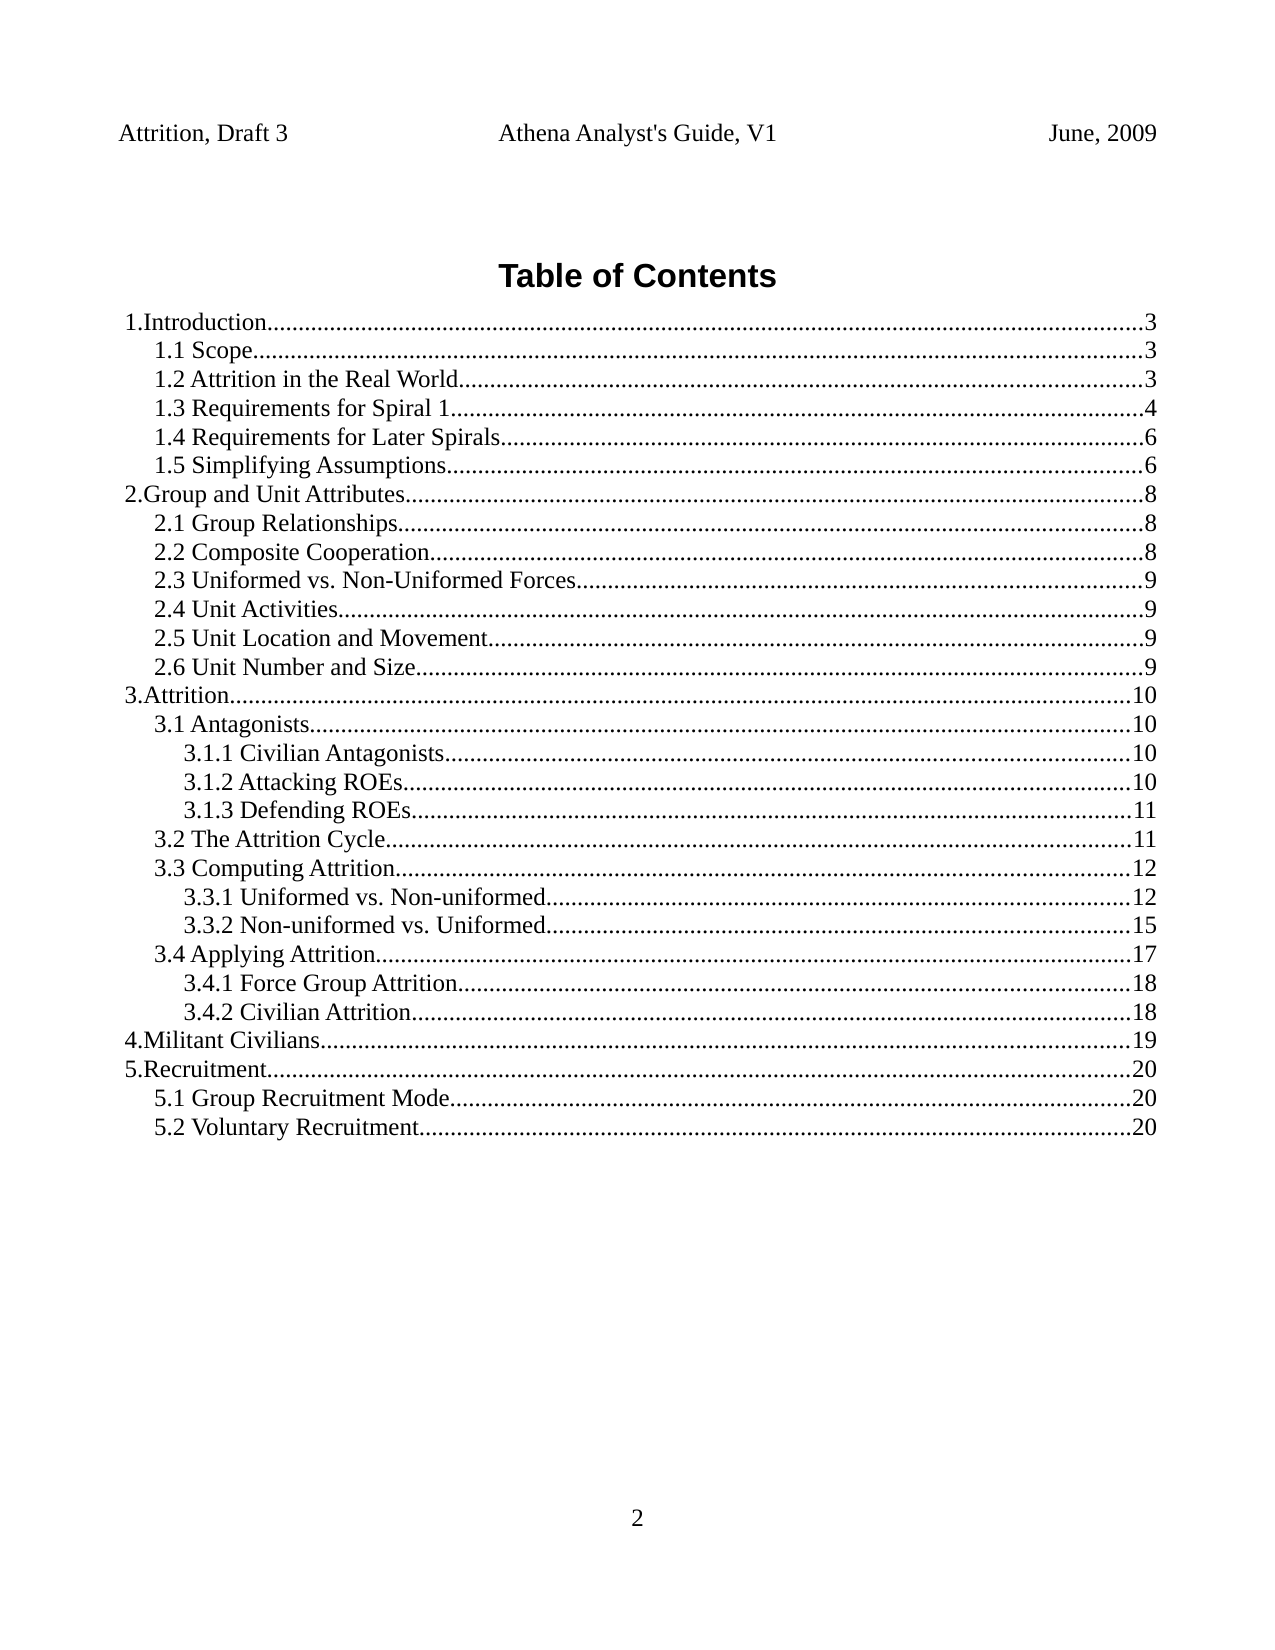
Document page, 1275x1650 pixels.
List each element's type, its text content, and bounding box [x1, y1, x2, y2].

text 2.3 Uniformed vs. Non-Uniformed Forces 9 [148, 565, 1157, 594]
text 1.3 Requirements for Spiral 1 4 [148, 393, 1157, 422]
text 2.4 Unit Activities 9 [148, 594, 1157, 623]
text 2.2 Composite Cooperation 8 [148, 537, 1157, 565]
text 3.1 Antagonists 10 [148, 709, 1157, 738]
text 2.1 Group Relationships 8 [148, 508, 1157, 537]
text 1.5 Simplifying Assumptions 6 [148, 450, 1157, 479]
text 3.1.2 Attacking ROEs 10 [177, 767, 1157, 795]
text 3.4 Applying Attrition 17 [148, 939, 1157, 968]
text 3.Attrition 10 [118, 680, 1157, 709]
text 3.4.2 Civilian Attrition 18 [177, 997, 1157, 1025]
text 4.Militant Civilians 19 [118, 1025, 1157, 1054]
text 3.2 The Attrition Cycle 11 [148, 824, 1157, 853]
text 5.1 Group Recruitment Mode 20 [148, 1083, 1157, 1112]
text 3.3.1 Uniformed vs. Non-uniformed 12 [177, 882, 1157, 910]
text 3.3 Computing Attrition 12 [148, 853, 1157, 882]
text 1.2 Attrition in the Real World 3 [148, 364, 1157, 393]
subtitle Table of Contents [118, 256, 1157, 294]
text 2.6 Unit Number and Size 9 [148, 652, 1157, 680]
text 3.3.2 Non-uniformed vs. Uniformed 15 [177, 910, 1157, 939]
text 1.1 Scope 3 [148, 335, 1157, 364]
text 2.Group and Unit Attributes 8 [118, 479, 1157, 508]
text 5.2 Voluntary Recruitment 20 [148, 1112, 1157, 1140]
text 1.Introduction 3 [118, 307, 1157, 335]
text 2.5 Unit Location and Movement 9 [148, 623, 1157, 652]
text 3.1.3 Defending ROEs 11 [177, 795, 1157, 824]
text 3.4.1 Force Group Attrition 18 [177, 968, 1157, 997]
text 3.1.1 Civilian Antagonists 10 [177, 738, 1157, 767]
text 5.Recruitment 20 [118, 1054, 1157, 1083]
text 1.4 Requirements for Later Spirals 6 [148, 422, 1157, 450]
